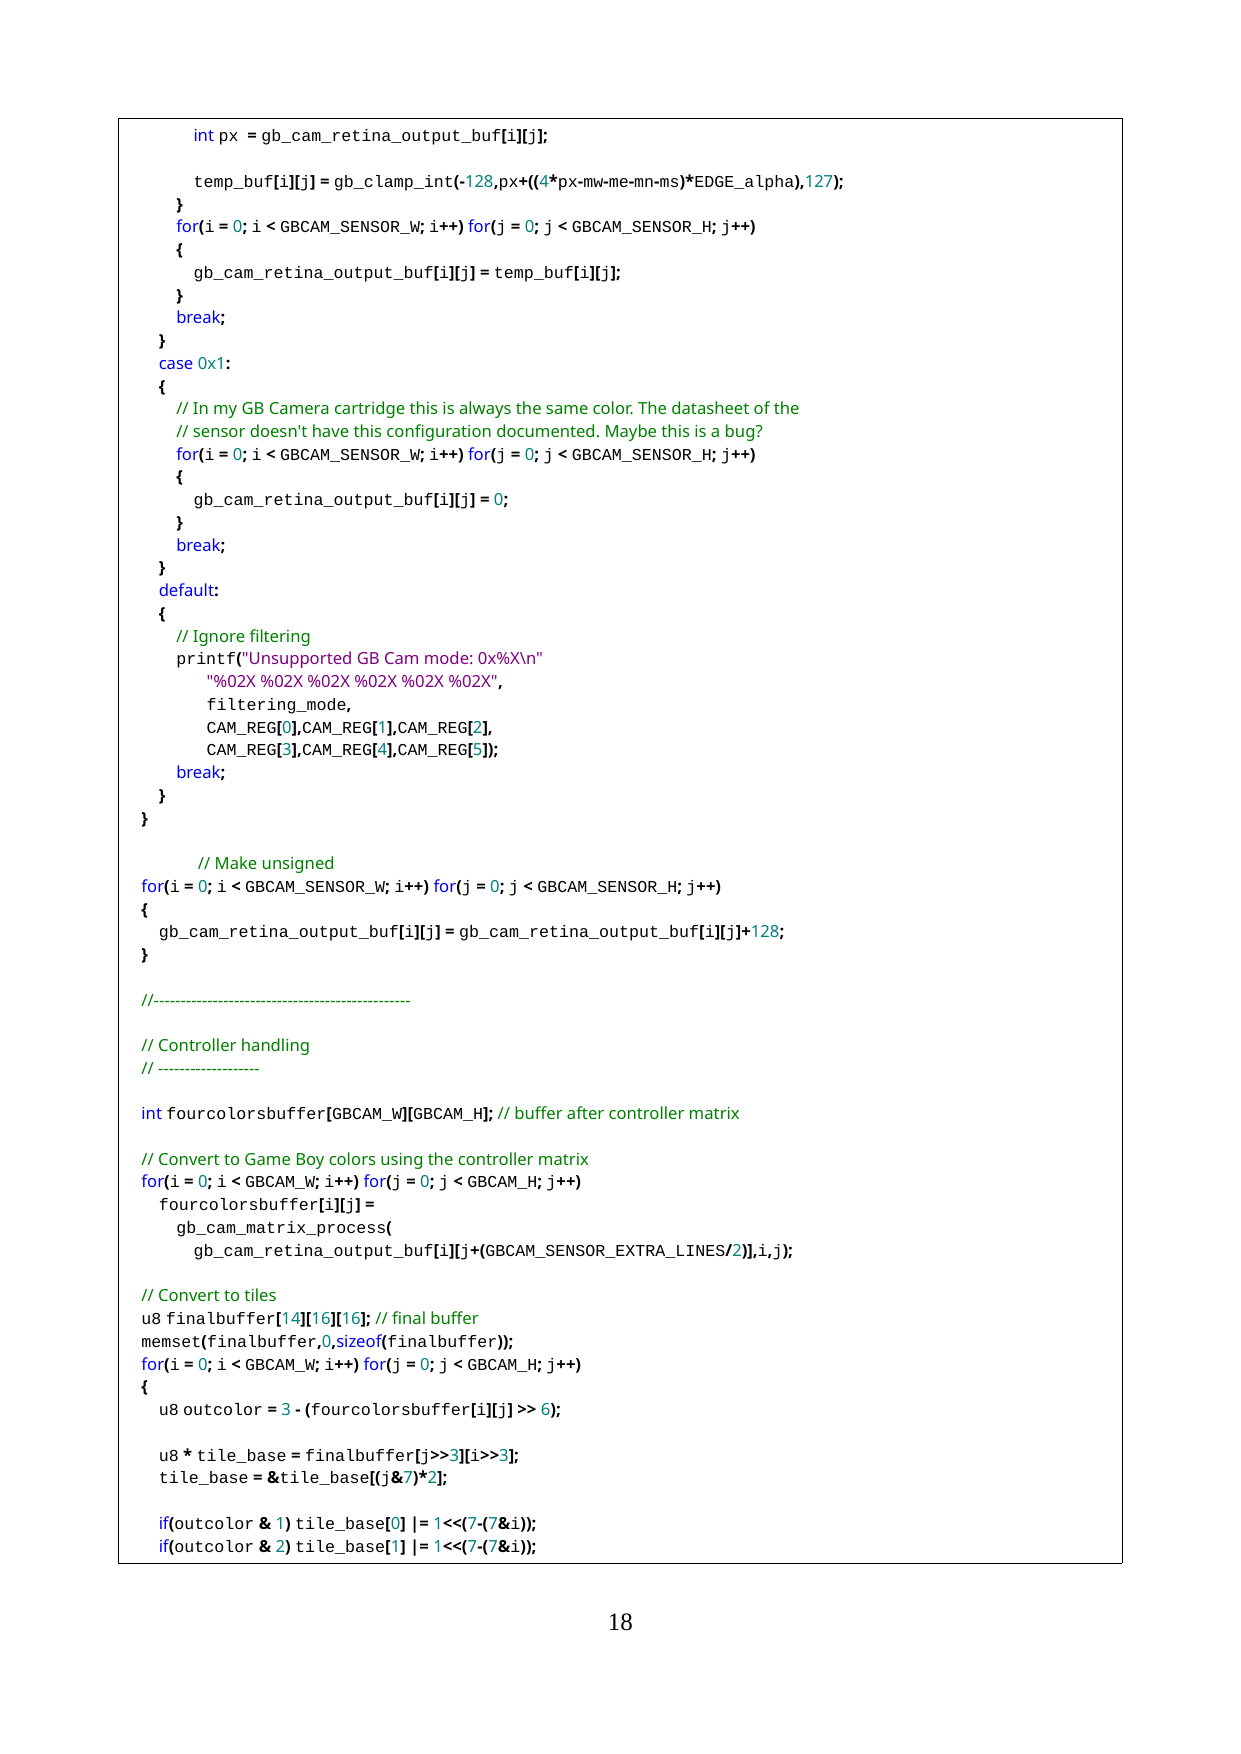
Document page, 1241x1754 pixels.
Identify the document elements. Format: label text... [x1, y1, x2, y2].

table_header int px = gb_cam_retina_output_buf[i][j]; temp_buf[i][j] = gb_clamp_int(-128,px+((4*px-mw-me-mn-ms)*EDGE_alpha),127); } for(i = 0; i < GBCAM_SENSOR_W; i++) for(j = 0; j < GBCAM_SENSOR_H; j++) { gb_cam_retina_output_buf[i][j] = temp_buf[i][j]; } break; } case 0x1: { // In my GB Camera cartridge this is always the same color. The datasheet of the // sensor doesn't have this configuration documented. Maybe this is a bug? for(i = 0; i < GBCAM_SENSOR_W; i++) for(j = 0; j < GBCAM_SENSOR_H; j++) { gb_cam_retina_output_buf[i][j] = 0; } break; } default: { // Ignore filtering printf("Unsupported GB Cam mode: 0x%X\n" "%02X %02X %02X %02X %02X %02X", filtering_mode, CAM_REG[0],CAM_REG[1],CAM_REG[2], CAM_REG[3],CAM_REG[4],CAM_REG[5]); break; } } // Make unsigned for(i = 0; i < GBCAM_SENSOR_W; i++) for(j = 0; j < GBCAM_SENSOR_H; j++) { gb_cam_retina_output_buf[i][j] = gb_cam_retina_output_buf[i][j]+128; } //------------------------------------------------ // Controller handling // ------------------- int fourcolorsbuffer[GBCAM_W][GBCAM_H]; // buffer after controller matrix // Convert to Game Boy colors using the controller matrix for(i = 0; i < GBCAM_W; i++) for(j = 0; j < GBCAM_H; j++) fourcolorsbuffer[i][j] = gb_cam_matrix_process( gb_cam_retina_output_buf[i][j+(GBCAM_SENSOR_EXTRA_LINES/2)],i,j); // Convert to tiles u8 finalbuffer[14][16][16]; // final buffer memset(finalbuffer,0,sizeof(finalbuffer)); for(i = 0; i < GBCAM_W; i++) for(j = 0; j < GBCAM_H; j++) { u8 outcolor = 3 - (fourcolorsbuffer[i][j] >> 6); u8 * tile_base = finalbuffer[j>>3][i>>3]; tile_base = &tile_base[(j&7)*2]; if(outcolor & 1) tile_base[0] |= 1<<(7-(7&i)); if(outcolor & 2) tile_base[1] |= 1<<(7-(7&i)); [119, 119, 1122, 1563]
